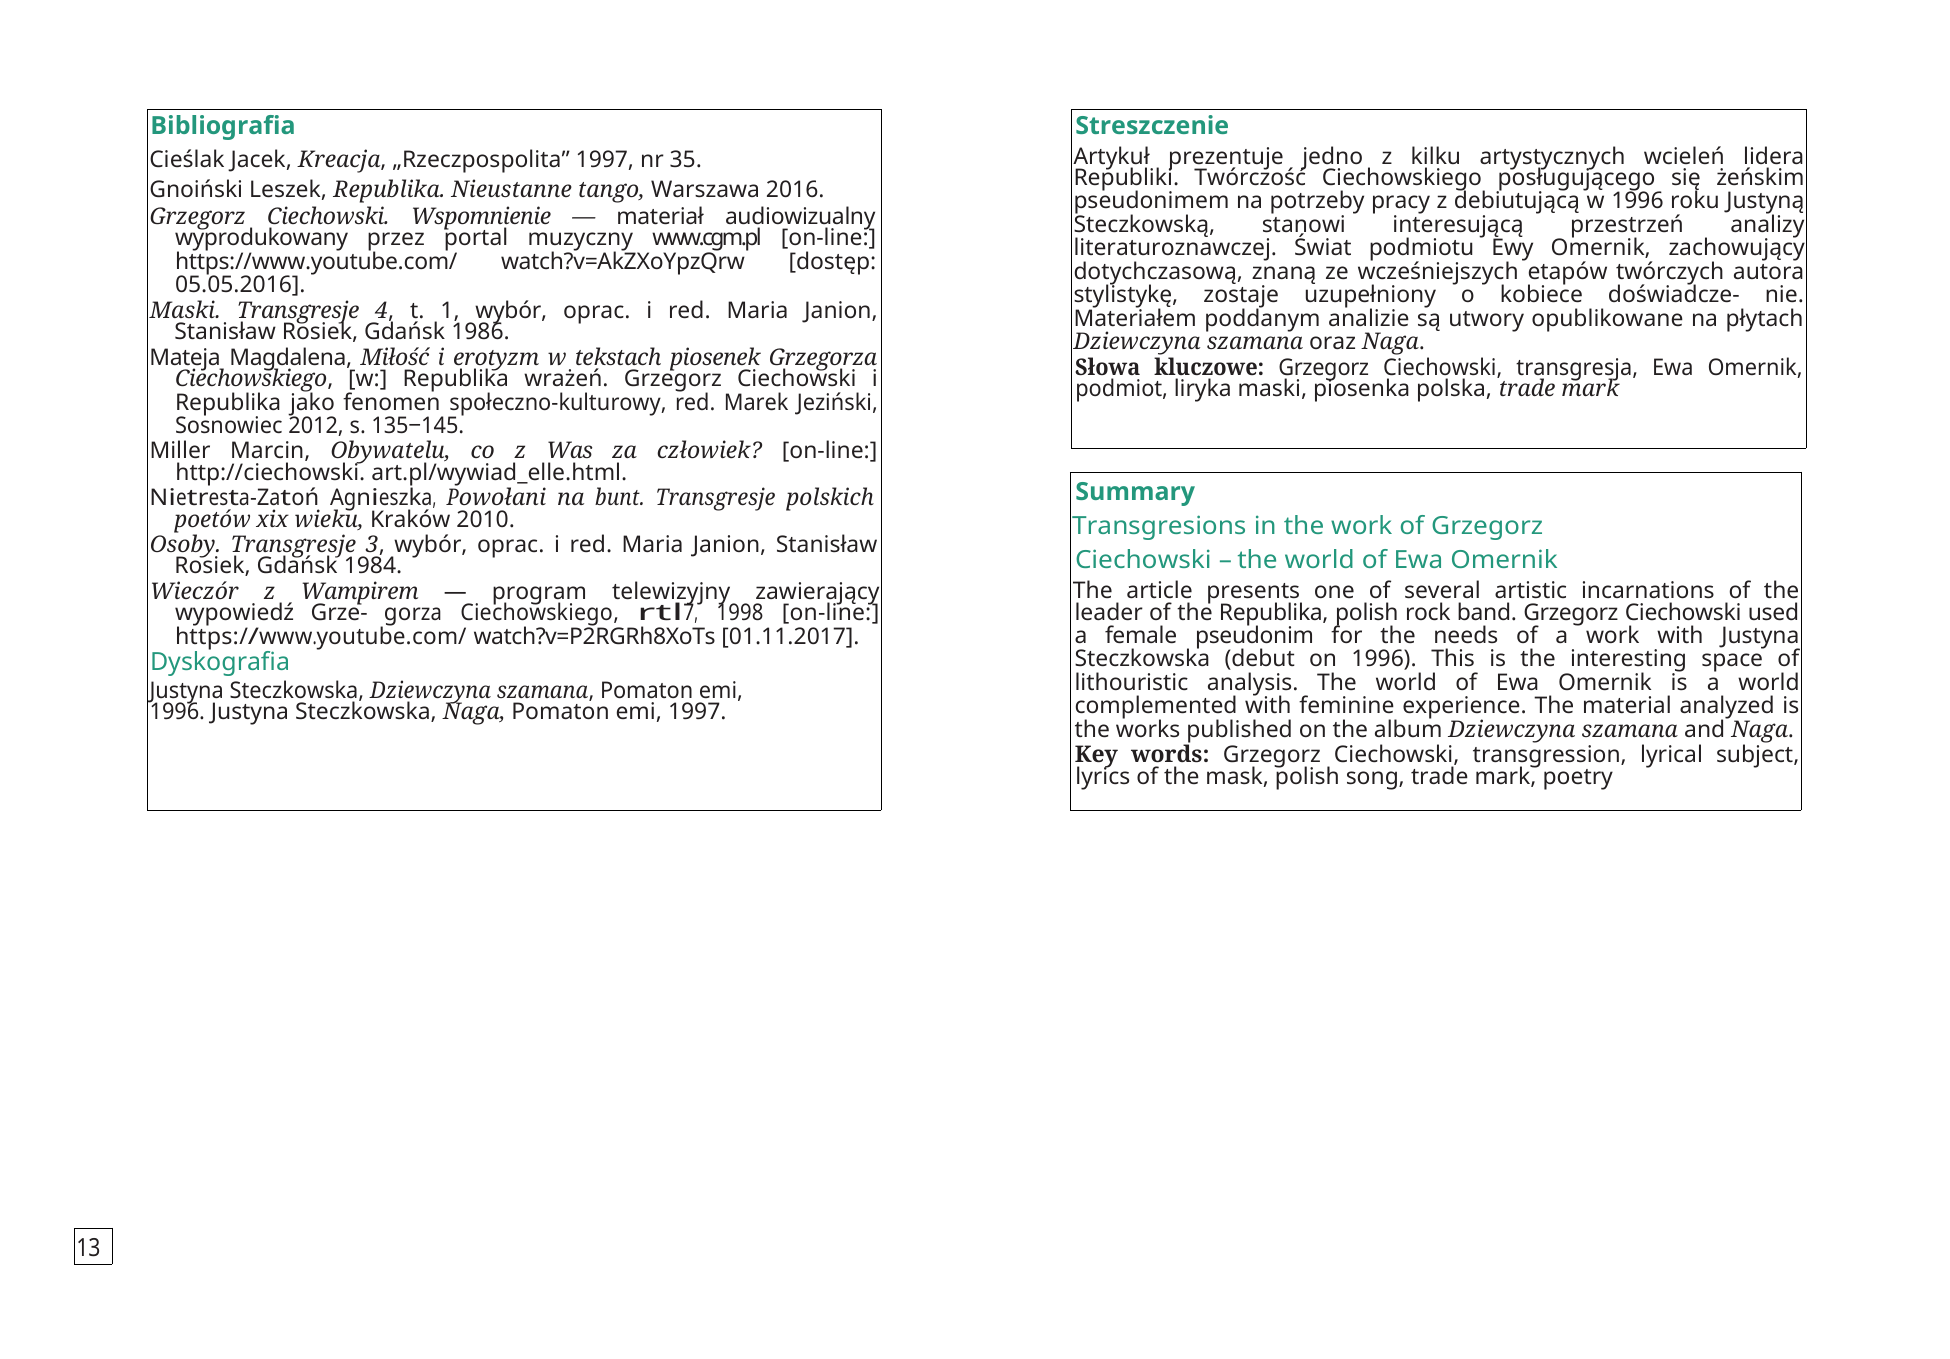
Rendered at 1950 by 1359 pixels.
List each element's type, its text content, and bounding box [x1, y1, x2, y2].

text Streszczenie [1075, 111, 1806, 140]
text Cieślak Jacek, Kreacja, „Rzeczpospolita” 1997, nr 35. [149, 140, 881, 174]
text Grzegorz Ciechowski. Wspomnienie — materiał audiowizualny wyprodukowany przez portal muzyczny www.cgm.pl [on-line:] https://www.youtube.com/ watch?v=AkZXoYpzQrw [dostęp: 05.05.2016]. [149, 206, 876, 299]
text Transgresions in the work of Grzegorz Ciechowski – the world of Ewa Omernik [1072, 508, 1634, 576]
text Maski. Transgresje 4, t. 1, wybór, oprac. i red. Maria Janion, Stanisław Rosiek, Gdańsk 1986. [149, 299, 877, 346]
text Key words: Grzegorz Ciechowski, transgression, lyrical subject, lyrics of the mask, polish song, trade mark, poetry [1074, 744, 1799, 791]
text Artykuł prezentuje jedno z kilku artystycznych wcieleń lidera Republiki. Twórczość Ciechowskiego posługującego się żeńskim pseudonimem na potrzeby pracy z debiutującą w 1996 roku Justyną Steczkowską, stanowi interesującą przestrzeń analizy literaturoznawczej. Świat podmiotu Ewy Omernik, zachowujący dotychczasową, znaną ze wcześniejszych etapów twórczych autora stylistykę, zostaje uzupełniony o kobiece doświadcze- nie. Materiałem poddanym analizie są utwory opublikowane na płytach Dziewczyna szamana oraz Naga. [1073, 145, 1804, 356]
text Nietresta-Zatoń Agnieszka, Powołani na bunt. Transgresje polskich poetów xix wieku, Kraków 2010. [149, 487, 874, 534]
text Dyskografia [150, 651, 881, 676]
text The article presents one of several artistic incarnations of the leader of the Republika, polish rock band. Grzegorz Ciechowski used a female pseudonim for the needs of a work with Justyna Steczkowska (debut on 1996). This is the interesting space of lithouristic analysis. The world of Ewa Omernik is a world complemented with feminine experience. The material analyzed is the works published on the album Dziewczyna szamana and Naga. [1073, 580, 1799, 744]
text Słowa kluczowe: Grzegorz Ciechowski, transgresja, Ewa Omernik, podmiot, liryka maski, piosenka polska, trade mark [1075, 356, 1803, 403]
text Osoby. Transgresje 3, wybór, oprac. i red. Maria Janion, Stanisław Rosiek, Gdańsk 1984. [149, 534, 878, 581]
text Mateja Magdalena, Miłość i erotyzm w tekstach piosenek Grzegorza Ciechowskiego, [w:] Republika wrażeń. Grzegorz Ciechowski i Republika jako fenomen społeczno-kulturowy, red. Marek Jeziński, Sosnowiec 2012, s. 135‒145. [149, 346, 878, 440]
text Summary [1075, 473, 1801, 507]
text Miller Marcin, Obywatelu, co z Was za człowiek? [on-line:] http://ciechowski. art.pl/wywiad_elle.html. [149, 440, 877, 487]
text Wieczór z Wampirem — program telewizyjny zawierający wypowiedź Grze- gorza Ciechowskiego, rtl7, 1998 [on-line:] https://www.youtube.com/ watch?v=P2RGRh8XoTs [01.11.2017]. [149, 581, 879, 651]
text Justyna Steczkowska, Dziewczyna szamana, Pomaton emi, 1996. Justyna Steczkowska, Naga, Pomaton emi, 1997. [149, 679, 768, 726]
text Gnoiński Leszek, Republika. Nieustanne tango, Warszawa 2016. [149, 174, 881, 204]
text 134 [76, 1229, 112, 1264]
text Bibliografia [150, 111, 881, 140]
